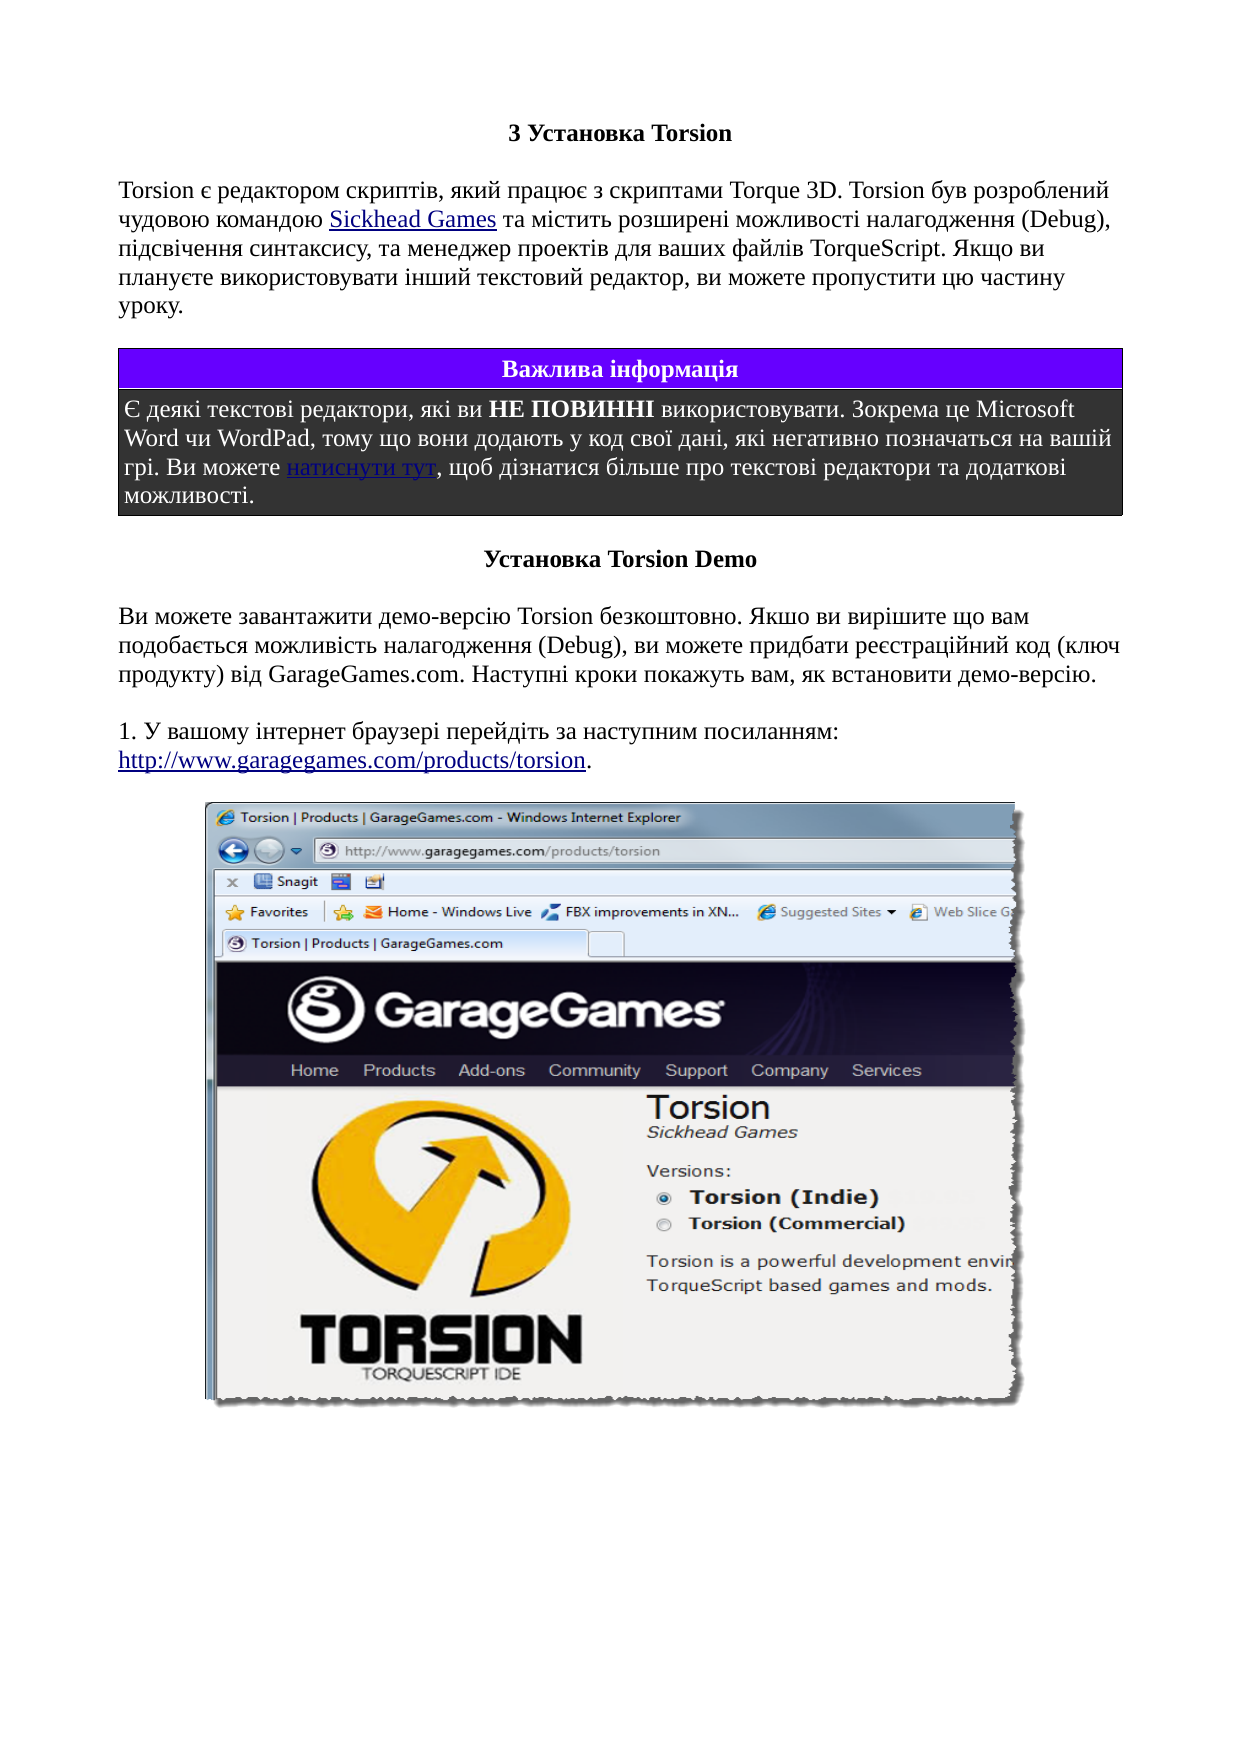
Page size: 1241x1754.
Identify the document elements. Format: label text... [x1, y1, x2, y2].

table_cell Є деякі текстові редактори, які ви НЕ ПОВИННІ використовувати. Зокрема це Microsoft Word чи WordPad, тому що вони додають у код свої дані, які негативно позначаться на вашій грі. Ви можете натиснути тут, щоб дізнатися більше про текстові редактори та додаткові можливості. [119, 390, 1122, 515]
text 3 Установка Torsion [118, 118, 1122, 147]
text Torsion є редактором скриптів, який працює з скриптами Torque 3D. Torsion був розроблений чудовою командою Sickhead Games та містить розширені можливості налагодження (Debug), підсвічення синтаксису, та менеджер проектів для ваших файлів TorqueScript. Якщо ви плануєте використовувати інший текстовий редактор, ви можете пропустити цю частину уроку. [118, 176, 1122, 319]
table_header Важлива інформація [119, 349, 1122, 388]
text http://www.garagegames.com/products/torsion. [118, 745, 1122, 774]
text Установка Torsion Demo [118, 544, 1122, 573]
text 1. У вашому інтернет браузері перейдіть за наступним посиланням: [118, 716, 1122, 745]
picture [205, 802, 1036, 1417]
text Ви можете завантажити демо-версію Torsion безкоштовно. Якшо ви вирішите що вам подобається можливість налагодження (Debug), ви можете придбати реєстраційний код (ключ продукту) від GarageGames.com. Наступні кроки покажуть вам, як встановити демо-версію. [118, 601, 1122, 688]
